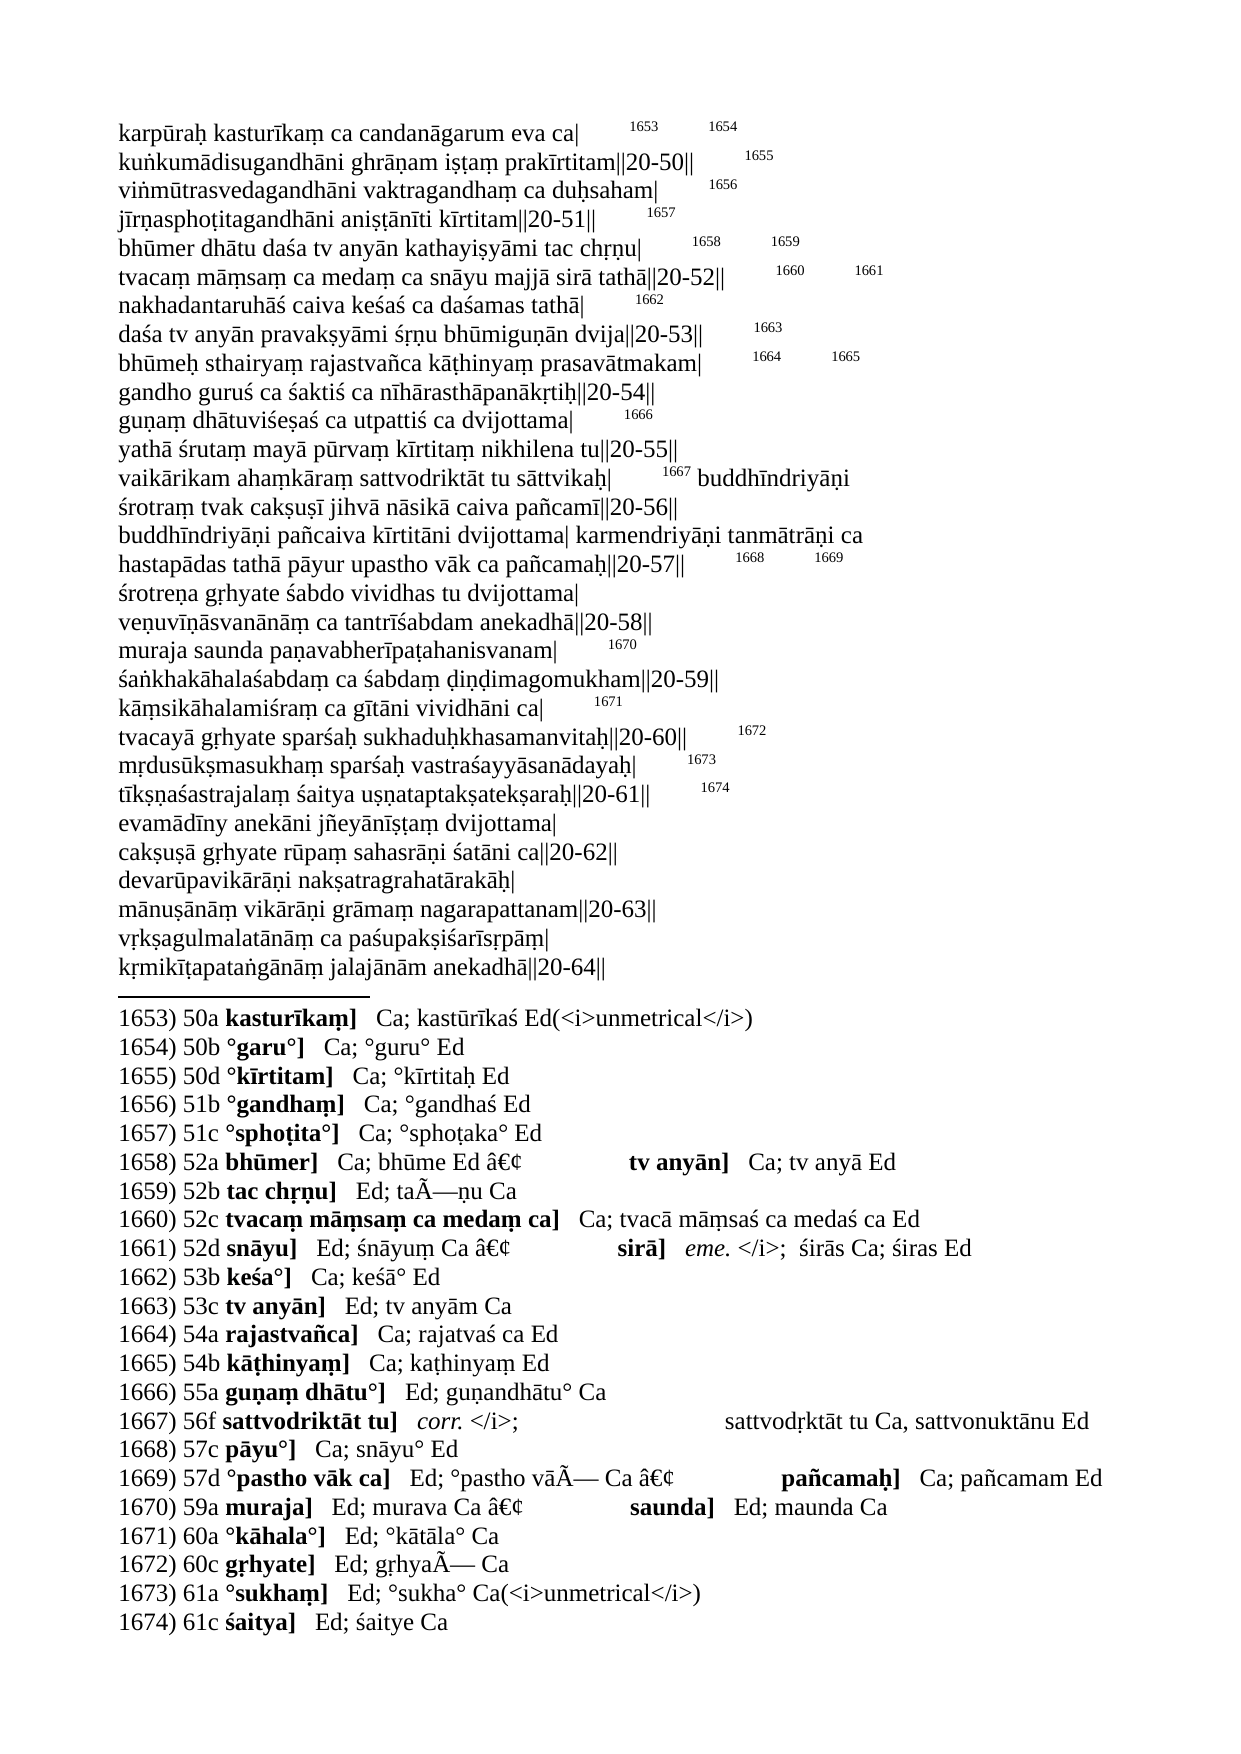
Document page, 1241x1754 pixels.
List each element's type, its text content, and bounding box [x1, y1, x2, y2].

text ) 56f sattvodriktāt tu] corr. </i>; sattvodṛktāt tu Ca, sattvonuktānu Ed [118, 1406, 1122, 1434]
text devarūpavikārāṇi nakṣatragrahatārakāḥ| [118, 866, 1122, 894]
text ) 52c tvacaṃ māṃsaṃ ca medaṃ ca] Ca; tvacā māṃsaś ca medaś ca Ed [118, 1204, 1122, 1233]
text hastapādas tathā pāyur upastho vāk ca pañcamaḥ||20-57|| [118, 549, 1122, 578]
text ) 53c tv anyān] Ed; tv anyām Ca [118, 1291, 1122, 1319]
text vṛkṣagulmalatānāṃ ca paśupakṣiśarīsṛpāṃ| [118, 923, 1122, 952]
text ) 61a °sukhaṃ] Ed; °sukha° Ca(<i>unmetrical</i>) [118, 1578, 1122, 1607]
text mānuṣānāṃ vikārāṇi grāmaṃ nagarapattanam||20-63|| [118, 894, 1122, 923]
text ) 54b kāṭhinyaṃ] Ca; kaṭhinyaṃ Ed [118, 1348, 1122, 1377]
text ) 52a bhūmer] Ca; bhūme Ed â€¢ tv anyān] Ca; tv anyā Ed [118, 1147, 1122, 1176]
text ) 50d °kīrtitam] Ca; °kīrtitaḥ Ed [118, 1061, 1122, 1089]
text evamādīny anekāni jñeyānīṣṭaṃ dvijottama| [118, 808, 1122, 837]
text guṇaṃ dhātuviśeṣaś ca utpattiś ca dvijottama| [118, 406, 1122, 434]
text muraja saunda paṇavabherīpaṭahanisvanam| [118, 636, 1122, 664]
text buddhīndriyāṇi pañcaiva kīrtitāni dvijottama| karmendriyāṇi tanmātrāṇi ca [118, 521, 1122, 549]
text yathā śrutaṃ mayā pūrvaṃ kīrtitaṃ nikhilena tu||20-55|| [118, 434, 1122, 463]
text ) 51c °sphoṭita°] Ca; °sphoṭaka° Ed [118, 1118, 1122, 1147]
text nakhadantaruhāś caiva keśaś ca daśamas tathā| [118, 291, 1122, 319]
text viṅmūtrasvedagandhāni vaktragandhaṃ ca duḥsaham| [118, 176, 1122, 204]
text bhūmeḥ sthairyaṃ rajastvañca kāṭhinyaṃ prasavātmakam| [118, 348, 1122, 377]
text vaikārikam ahaṃkāraṃ sattvodriktāt tu sāttvikaḥ| buddhīndriyāṇi [118, 463, 1122, 492]
text jīrṇasphoṭitagandhāni aniṣṭānīti kīrtitam||20-51|| [118, 204, 1122, 233]
text ) 57c pāyu°] Ca; snāyu° Ed [118, 1434, 1122, 1463]
text tvacayā gṛhyate sparśaḥ sukhaduḥkhasamanvitaḥ||20-60|| [118, 722, 1122, 751]
text ) 52d snāyu] Ed; śnāyuṃ Ca â€¢ sirā] eme. </i>; śirās Ca; śiras Ed [118, 1233, 1122, 1262]
text ) 60c gṛhyate] Ed; gṛhyaÃ— Ca [118, 1549, 1122, 1578]
text kuṅkumādisugandhāni ghrāṇam iṣṭaṃ prakīrtitam||20-50|| [118, 147, 1122, 176]
text ) 59a muraja] Ed; murava Ca â€¢ saunda] Ed; maunda Ca [118, 1492, 1122, 1521]
text karpūraḥ kasturīkaṃ ca candanāgarum eva ca| [118, 118, 1122, 147]
text ) 51b °gandhaṃ] Ca; °gandhaś Ed [118, 1089, 1122, 1118]
text ) 52b tac chṛṇu] Ed; taÃ—ṇu Ca [118, 1176, 1122, 1204]
text bhūmer dhātu daśa tv anyān kathayiṣyāmi tac chṛṇu| [118, 233, 1122, 262]
text kṛmikīṭapataṅgānāṃ jalajānām anekadhā||20-64|| [118, 952, 1122, 981]
text ) 57d °pastho vāk ca] Ed; °pastho vāÃ— Ca â€¢ pañcamaḥ] Ca; pañcamam Ed [118, 1463, 1122, 1492]
text ) 53b keśa°] Ca; keśā° Ed [118, 1262, 1122, 1291]
text ) 50a kasturīkaṃ] Ca; kastūrīkaś Ed(<i>unmetrical</i>) [118, 1003, 1122, 1032]
text ) 60a °kāhala°] Ed; °kātāla° Ca [118, 1521, 1122, 1549]
text ) 54a rajastvañca] Ca; rajatvaś ca Ed [118, 1319, 1122, 1348]
text śrotraṃ tvak cakṣuṣī jihvā nāsikā caiva pañcamī||20-56|| [118, 492, 1122, 521]
text daśa tv anyān pravakṣyāmi śṛṇu bhūmiguṇān dvija||20-53|| [118, 319, 1122, 348]
text tīkṣṇaśastrajalaṃ śaitya uṣṇataptakṣatekṣaraḥ||20-61|| [118, 779, 1122, 808]
text ) 50b °garu°] Ca; °guru° Ed [118, 1032, 1122, 1061]
text ) 55a guṇaṃ dhātu°] Ed; guṇandhātu° Ca [118, 1377, 1122, 1406]
text śaṅkhakāhalaśabdaṃ ca śabdaṃ ḍiṇḍimagomukham||20-59|| [118, 664, 1122, 693]
text cakṣuṣā gṛhyate rūpaṃ sahasrāṇi śatāni ca||20-62|| [118, 837, 1122, 866]
text śrotreṇa gṛhyate śabdo vividhas tu dvijottama| [118, 578, 1122, 607]
text ) 61c śaitya] Ed; śaitye Ca [118, 1607, 1122, 1636]
text veṇuvīṇāsvanānāṃ ca tantrīśabdam anekadhā||20-58|| [118, 607, 1122, 636]
text mṛdusūkṣmasukhaṃ sparśaḥ vastraśayyāsanādayaḥ| [118, 751, 1122, 779]
text kāṃsikāhalamiśraṃ ca gītāni vividhāni ca| [118, 693, 1122, 722]
text gandho guruś ca śaktiś ca nīhārasthāpanākṛtiḥ||20-54|| [118, 377, 1122, 406]
text tvacaṃ māṃsaṃ ca medaṃ ca snāyu majjā sirā tathā||20-52|| [118, 262, 1122, 291]
